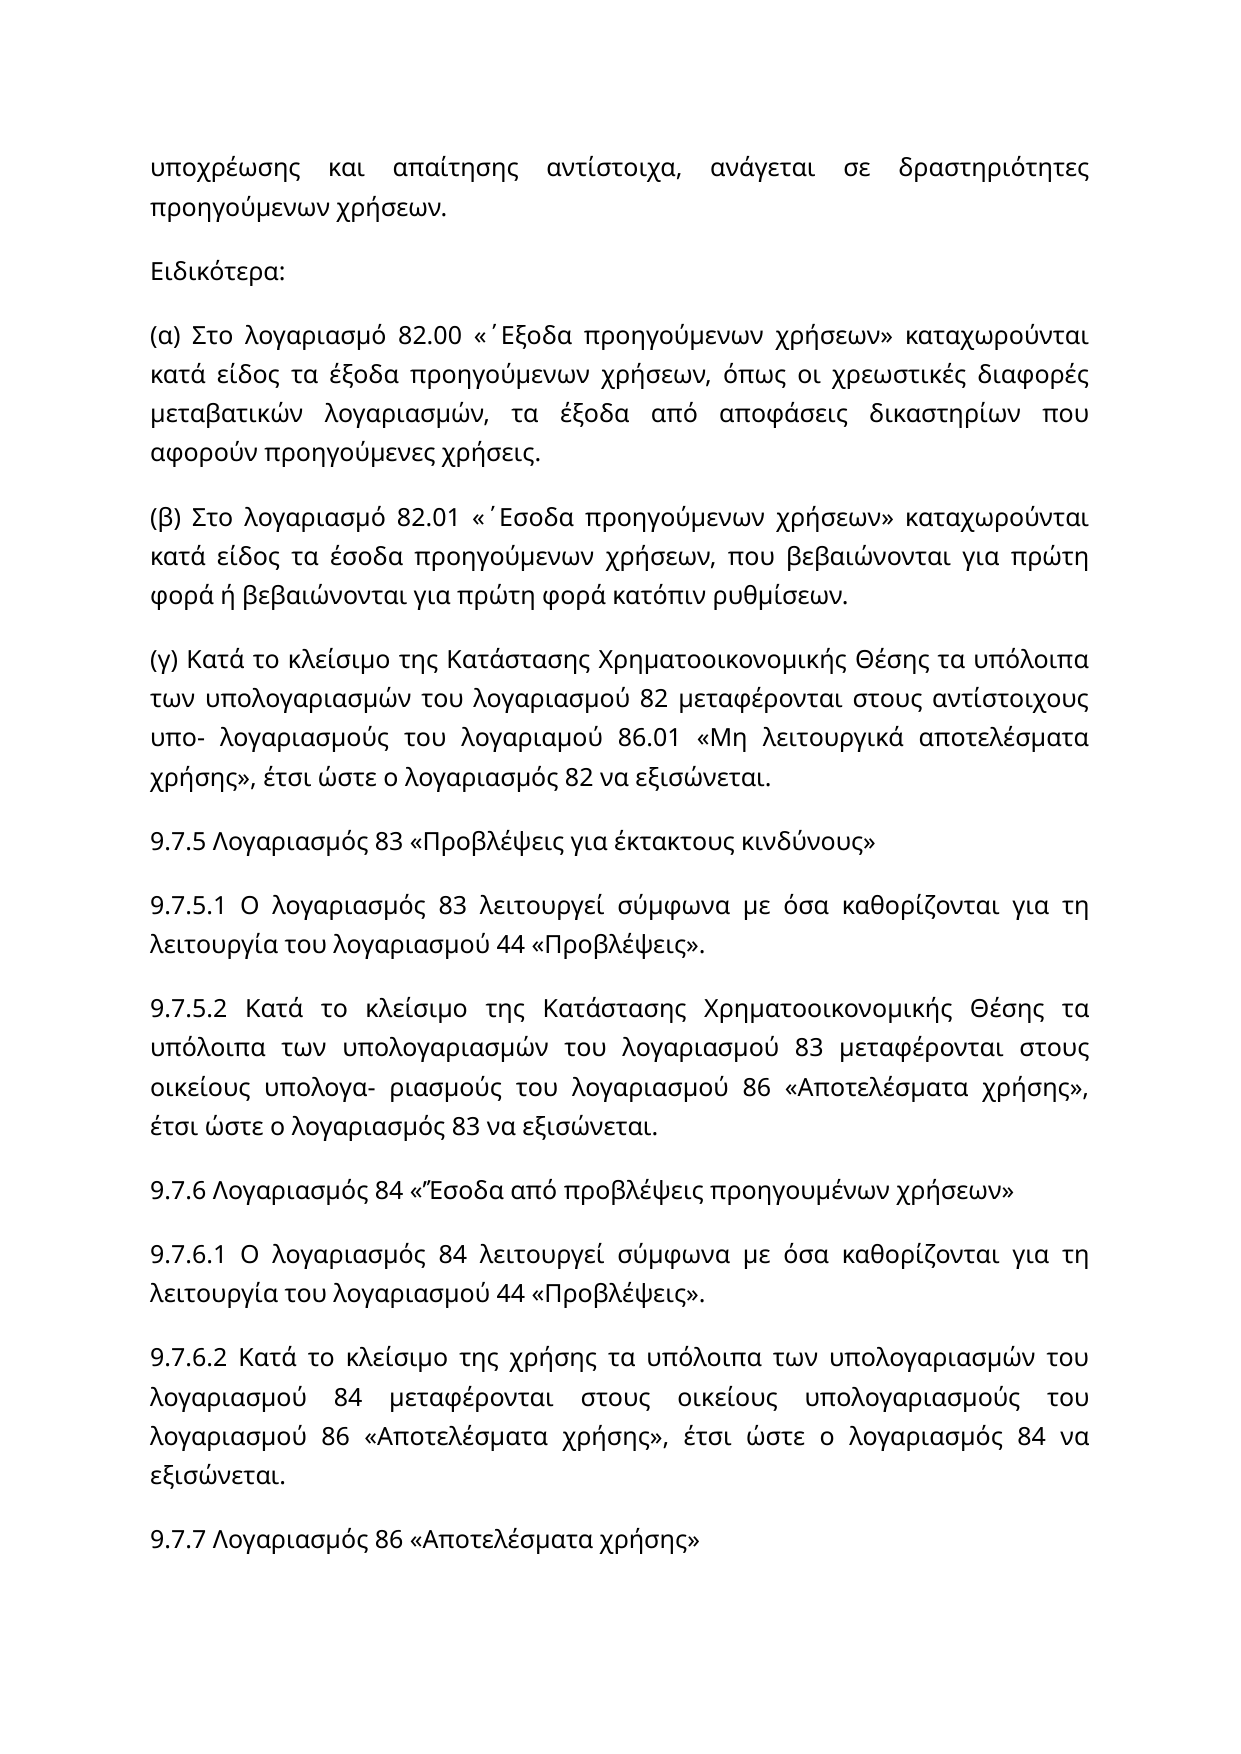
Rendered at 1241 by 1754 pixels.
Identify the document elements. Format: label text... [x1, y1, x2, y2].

text υποχρέωσης και απαίτησης αντίστοιχα, ανάγεται σε δραστηριότητες προηγούμενων χρήσεων. [150, 150, 1090, 223]
text 9.7.7 Λογαριασμός 86 «Αποτελέσματα χρήσης» [150, 1522, 1090, 1556]
text (α) Στο λογαριασμό 82.00 «΄Εξοδα προηγούμενων χρήσεων» καταχωρούνται κατά είδος τα έξοδα προηγούμενων χρήσεων, όπως οι χρεωστικές διαφορές μεταβατικών λογαριασμών, τα έξοδα από αποφάσεις δικαστηρίων που αφορούν προηγούμενες χρήσεις. [150, 317, 1090, 469]
text (γ) Κατά το κλείσιμο της Κατάστασης Χρηματοοικονομικής Θέσης τα υπόλοιπα των υπολογαριασμών του λογαριασμού 82 μεταφέρονται στους αντίστοιχους υπο- λογαριασμούς του λογαριαμού 86.01 «Μη λειτουργικά αποτελέσματα χρήσης», έτσι ώστε ο λογαριασμός 82 να εξισώνεται. [150, 642, 1090, 793]
text 9.7.5.2 Κατά το κλείσιμο της Κατάστασης Χρηματοοικονομικής Θέσης τα υπόλοιπα των υπολογαριασμών του λογαριασμού 83 μεταφέρονται στους οικείους υπολογα- ριασμούς του λογαριασμού 86 «Αποτελέσματα χρήσης», έτσι ώστε ο λογαριασμός 83 να εξισώνεται. [150, 991, 1090, 1142]
text (β) Στο λογαριασμό 82.01 «΄Εσοδα προηγούμενων χρήσεων» καταχωρούνται κατά είδος τα έσοδα προηγούμενων χρήσεων, που βεβαιώνονται για πρώτη φορά ή βεβαιώνονται για πρώτη φορά κατόπιν ρυθμίσεων. [150, 499, 1090, 612]
text Ειδικότερα: [150, 253, 1090, 287]
text 9.7.5.1 Ο λογαριασμός 83 λειτουργεί σύμφωνα με όσα καθορίζονται για τη λειτουργία του λογαριασμού 44 «Προβλέψεις». [150, 887, 1090, 961]
text 9.7.6.1 Ο λογαριασμός 84 λειτουργεί σύμφωνα με όσα καθορίζονται για τη λειτουργία του λογαριασμού 44 «Προβλέψεις». [150, 1237, 1090, 1310]
text 9.7.6 Λογαριασμός 84 «’Έσοδα από προβλέψεις προηγουμένων χρήσεων» [150, 1172, 1090, 1207]
text 9.7.6.2 Κατά το κλείσιμο της χρήσης τα υπόλοιπα των υπολογαριασμών του λογαριασμού 84 μεταφέρονται στους οικείους υπολογαριασμούς του λογαριασμού 86 «Αποτελέσματα χρήσης», έτσι ώστε ο λογαριασμός 84 να εξισώνεται. [150, 1340, 1090, 1492]
text 9.7.5 Λογαριασμός 83 «Προβλέψεις για έκτακτους κινδύνους» [150, 823, 1090, 857]
